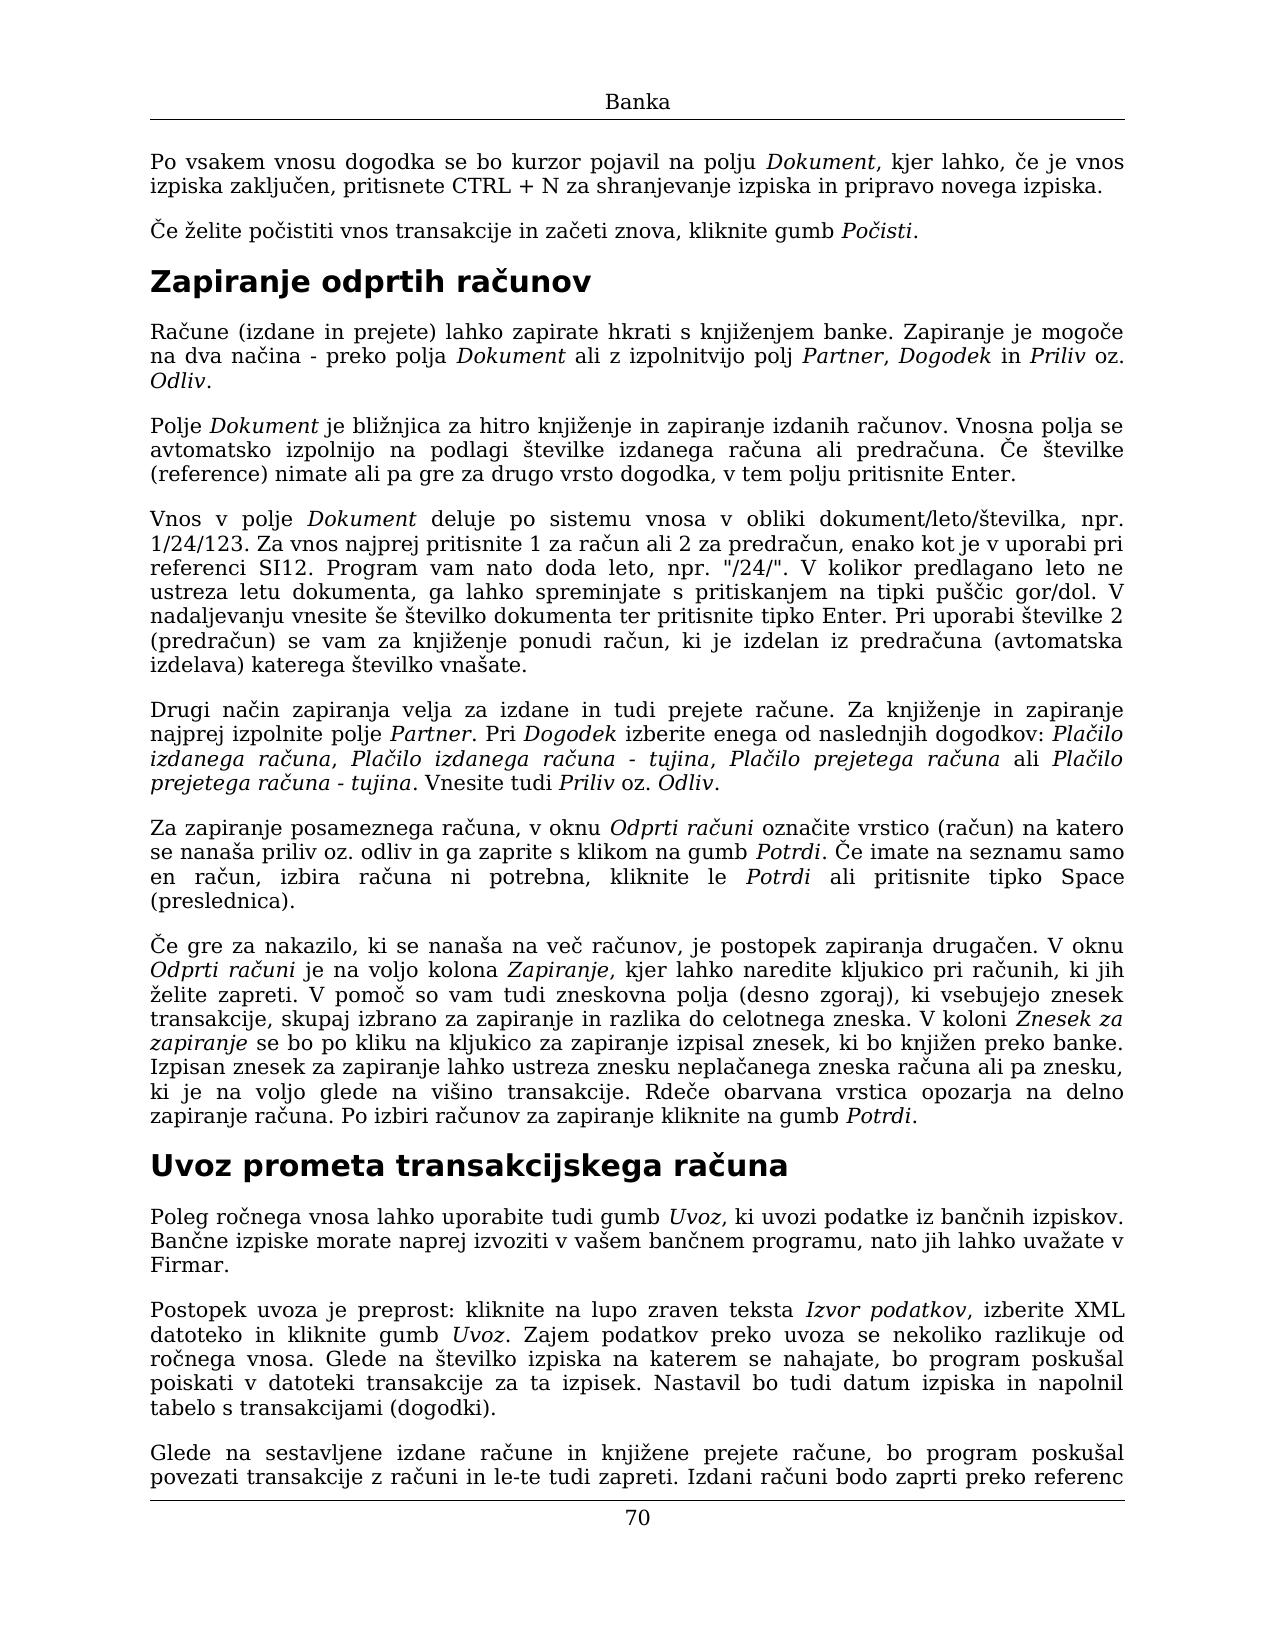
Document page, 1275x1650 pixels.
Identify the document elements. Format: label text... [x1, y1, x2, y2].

text Uvoz prometa transakcijskega računa [150, 1149, 1125, 1184]
text Glede na sestavljene izdane račune in knjižene prejete račune, bo program poskušal povezati transakcije z računi in le-te tudi zapreti. Izdani računi bodo zaprti preko referenc [150, 1441, 1125, 1489]
text Vnos v polje Dokument deluje po sistemu vnosa v obliki dokument/leto/številka, npr. 1/24/123. Za vnos najprej pritisnite 1 za račun ali 2 za predračun, enako kot je v uporabi pri referenci SI12. Program vam nato doda leto, npr. "/24/". V kolikor predlagano leto ne ustreza letu dokumenta, ga lahko spreminjate s pritiskanjem na tipki puščic gor/dol. V nadaljevanju vnesite še številko dokumenta ter pritisnite tipko Enter. Pri uporabi številke 2 (predračun) se vam za knjiženje ponudi račun, ki je izdelan iz predračuna (avtomatska izdelava) katerega številko vnašate. [150, 507, 1125, 677]
text Postopek uvoza je preprost: kliknite na lupo zraven teksta Izvor podatkov, izberite XML datoteko in kliknite gumb Uvoz. Zajem podatkov preko uvoza se nekoliko razlikuje od ročnega vnosa. Glede na številko izpiska na katerem se nahajate, bo program poskušal poiskati v datoteki transakcije za ta izpisek. Nastavil bo tudi datum izpiska in napolnil tabelo s transakcijami (dogodki). [150, 1298, 1125, 1420]
text Če želite počistiti vnos transakcije in začeti znova, kliknite gumb Počisti. [150, 219, 1125, 244]
text Zapiranje odprtih računov [150, 264, 1125, 299]
text Poleg ročnega vnosa lahko uporabite tudi gumb Uvoz, ki uvozi podatke iz bančnih izpiskov. Bančne izpiske morate naprej izvoziti v vašem bančnem programu, nato jih lahko uvažate v Firmar. [150, 1205, 1125, 1278]
text Za zapiranje posameznega računa, v oknu Odprti računi označite vrstico (račun) na katero se nanaša priliv oz. odliv in ga zaprite s klikom na gumb Potrdi. Če imate na seznamu samo en račun, izbira računa ni potrebna, kliknite le Potrdi ali pritisnite tipko Space (preslednica). [150, 816, 1125, 913]
text Račune (izdane in prejete) lahko zapirate hkrati s knjiženjem banke. Zapiranje je mogoče na dva načina - preko polja Dokument ali z izpolnitvijo polj Partner, Dogodek in Priliv oz. Odliv. [150, 320, 1125, 393]
text Po vsakem vnosu dogodka se bo kurzor pojavil na polju Dokument, kjer lahko, če je vnos izpiska zaključen, pritisnete CTRL + N za shranjevanje izpiska in pripravo novega izpiska. [150, 150, 1125, 198]
text Drugi način zapiranja velja za izdane in tudi prejete račune. Za knjiženje in zapiranje najprej izpolnite polje Partner. Pri Dogodek izberite enega od naslednjih dogodkov: Plačilo izdanega računa, Plačilo izdanega računa - tujina, Plačilo prejetega računa ali Plačilo prejetega računa - tujina. Vnesite tudi Priliv oz. Odliv. [150, 698, 1125, 795]
text Če gre za nakazilo, ki se nanaša na več računov, je postopek zapiranja drugačen. V oknu Odprti računi je na voljo kolona Zapiranje, kjer lahko naredite kljukico pri računih, ki jih želite zapreti. V pomoč so vam tudi zneskovna polja (desno zgoraj), ki vsebujejo znesek transakcije, skupaj izbrano za zapiranje in razlika do celotnega zneska. V koloni Znesek za zapiranje se bo po kliku na kljukico za zapiranje izpisal znesek, ki bo knjižen preko banke. Izpisan znesek za zapiranje lahko ustreza znesku neplačanega zneska računa ali pa znesku, ki je na voljo glede na višino transakcije. Rdeče obarvana vrstica opozarja na delno zapiranje računa. Po izbiri računov za zapiranje kliknite na gumb Potrdi. [150, 934, 1125, 1128]
text Polje Dokument je bližnjica za hitro knjiženje in zapiranje izdanih računov. Vnosna polja se avtomatsko izpolnijo na podlagi številke izdanega računa ali predračuna. Če številke (reference) nimate ali pa gre za drugo vrsto dogodka, v tem polju pritisnite Enter. [150, 414, 1125, 487]
